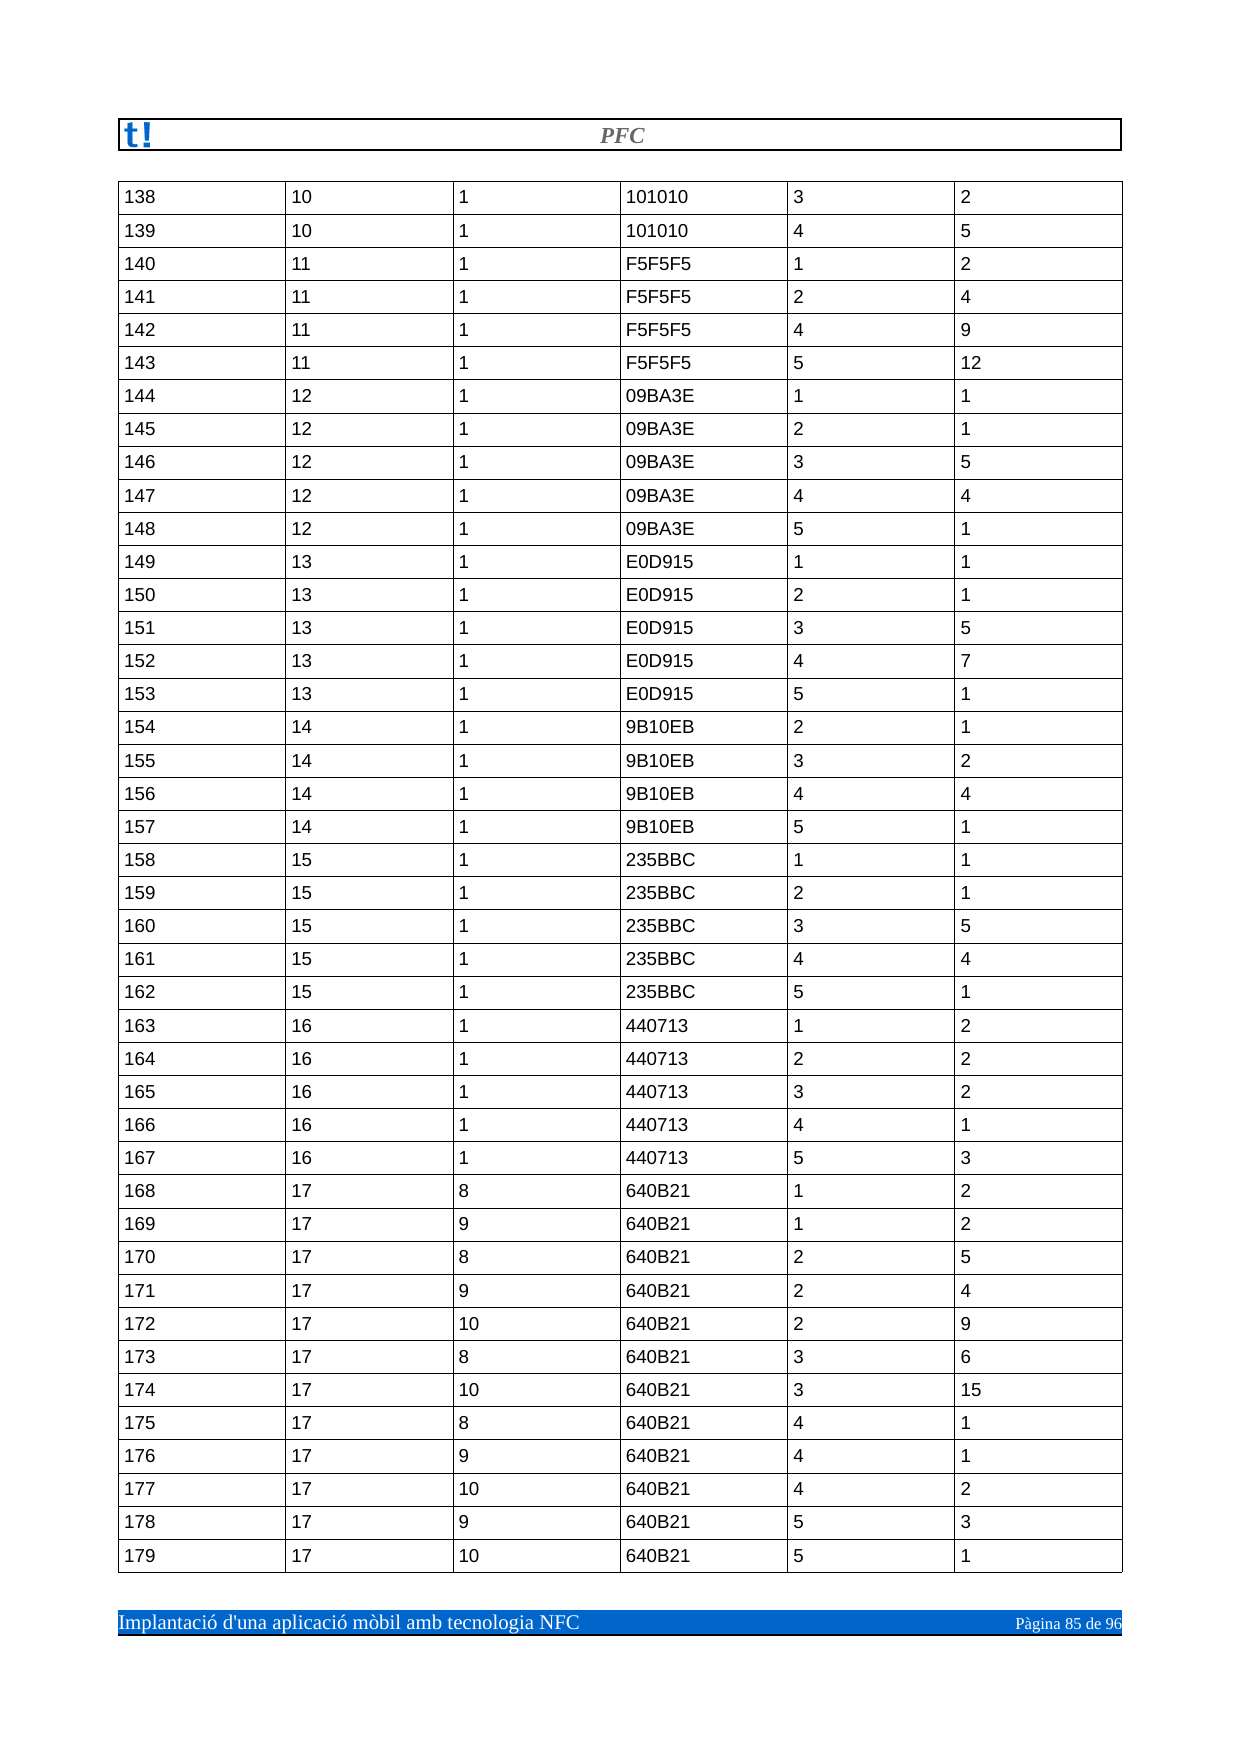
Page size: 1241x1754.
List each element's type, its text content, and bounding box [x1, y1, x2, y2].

table_cell 1 [454, 347, 620, 379]
table_cell 640B21 [621, 1540, 787, 1572]
table_cell 2 [788, 712, 954, 744]
table_cell 140 [119, 248, 285, 280]
table_cell F5F5F5 [621, 347, 787, 379]
table_cell 160 [119, 910, 285, 942]
table_cell 15 [286, 910, 453, 942]
table_cell 176 [119, 1440, 285, 1472]
table_cell 12 [286, 513, 453, 545]
table_cell 13 [286, 679, 453, 711]
table_cell 10 [454, 1540, 620, 1572]
table_cell F5F5F5 [621, 281, 787, 313]
table_cell 4 [788, 1440, 954, 1472]
table_cell 640B21 [621, 1474, 787, 1506]
table_cell 1 [955, 844, 1122, 876]
table_cell 4 [788, 215, 954, 247]
table_cell 1 [955, 679, 1122, 711]
table_cell 5 [788, 679, 954, 711]
table_cell 1 [454, 877, 620, 909]
table_cell 2 [955, 1474, 1122, 1506]
table_cell 9 [955, 314, 1122, 346]
table_cell 9B10EB [621, 745, 787, 777]
table_cell 12 [286, 414, 453, 446]
table_cell 1 [454, 281, 620, 313]
table_cell 14 [286, 712, 453, 744]
table_cell 146 [119, 447, 285, 479]
table_cell 1 [955, 811, 1122, 843]
table_cell 235BBC [621, 877, 787, 909]
table_cell 3 [788, 182, 954, 214]
table_cell 640B21 [621, 1209, 787, 1241]
table_cell 143 [119, 347, 285, 379]
table_cell 5 [788, 1507, 954, 1539]
table_cell 1 [955, 977, 1122, 1009]
table_cell 1 [454, 745, 620, 777]
table_cell 2 [788, 281, 954, 313]
table_cell 1 [454, 314, 620, 346]
table_cell 12 [955, 347, 1122, 379]
table_cell 1 [955, 877, 1122, 909]
table_cell 1 [454, 977, 620, 1009]
table_cell 16 [286, 1142, 453, 1174]
table_cell 09BA3E [621, 414, 787, 446]
table_cell 2 [955, 1010, 1122, 1042]
table_cell 10 [286, 215, 453, 247]
table_cell 15 [286, 844, 453, 876]
table_cell 4 [788, 480, 954, 512]
table_cell 1 [955, 1540, 1122, 1572]
table_cell E0D915 [621, 579, 787, 611]
table_cell 4 [955, 944, 1122, 976]
table_cell 3 [788, 447, 954, 479]
table_cell E0D915 [621, 546, 787, 578]
table_cell 145 [119, 414, 285, 446]
table_cell 171 [119, 1275, 285, 1307]
table_cell 150 [119, 579, 285, 611]
table_cell 440713 [621, 1043, 787, 1075]
table_cell 2 [955, 745, 1122, 777]
table_cell F5F5F5 [621, 248, 787, 280]
table_cell 1 [454, 679, 620, 711]
table_cell 640B21 [621, 1507, 787, 1539]
table_cell 149 [119, 546, 285, 578]
table_cell 152 [119, 645, 285, 677]
table_cell 1 [454, 182, 620, 214]
table_cell 148 [119, 513, 285, 545]
table_cell 16 [286, 1010, 453, 1042]
table_cell 2 [788, 579, 954, 611]
table_cell 151 [119, 612, 285, 644]
table_cell 640B21 [621, 1374, 787, 1406]
table_cell 17 [286, 1540, 453, 1572]
table_cell 14 [286, 778, 453, 810]
table_cell 17 [286, 1374, 453, 1406]
table_cell 154 [119, 712, 285, 744]
table_cell 10 [454, 1474, 620, 1506]
table_cell 5 [955, 910, 1122, 942]
table_cell 15 [286, 877, 453, 909]
table_cell 142 [119, 314, 285, 346]
table_cell 09BA3E [621, 480, 787, 512]
table_cell 10 [454, 1308, 620, 1340]
table_cell 12 [286, 480, 453, 512]
table_cell 9B10EB [621, 712, 787, 744]
table_cell 3 [788, 910, 954, 942]
table_cell 640B21 [621, 1308, 787, 1340]
table_cell 2 [788, 1275, 954, 1307]
table_cell 440713 [621, 1142, 787, 1174]
table_cell 1 [788, 546, 954, 578]
table_cell 5 [788, 513, 954, 545]
table_cell 2 [788, 1043, 954, 1075]
table_cell 17 [286, 1275, 453, 1307]
table_cell 5 [955, 1242, 1122, 1274]
table_cell 640B21 [621, 1175, 787, 1207]
table_cell 1 [955, 513, 1122, 545]
table_cell 16 [286, 1109, 453, 1141]
table_cell 9 [454, 1209, 620, 1241]
table_cell 141 [119, 281, 285, 313]
table_cell 3 [788, 1374, 954, 1406]
table_cell 2 [788, 1242, 954, 1274]
table_cell 5 [955, 447, 1122, 479]
table_cell 1 [955, 1109, 1122, 1141]
table_cell 11 [286, 281, 453, 313]
table_cell 4 [788, 1109, 954, 1141]
table_cell E0D915 [621, 645, 787, 677]
table_cell 13 [286, 546, 453, 578]
table_cell 1 [788, 380, 954, 412]
table_cell 16 [286, 1043, 453, 1075]
table_cell 17 [286, 1440, 453, 1472]
table_cell 1 [788, 844, 954, 876]
table_cell 1 [955, 1440, 1122, 1472]
table_cell 1 [955, 380, 1122, 412]
table_cell 3 [788, 1076, 954, 1108]
table_cell 3 [788, 612, 954, 644]
table_cell 156 [119, 778, 285, 810]
table_cell 235BBC [621, 977, 787, 1009]
table_cell 10 [454, 1374, 620, 1406]
table_cell 13 [286, 612, 453, 644]
table_cell 235BBC [621, 910, 787, 942]
table_cell 17 [286, 1407, 453, 1439]
table_cell 9 [955, 1308, 1122, 1340]
table_cell 162 [119, 977, 285, 1009]
table_cell 3 [955, 1142, 1122, 1174]
table_cell F5F5F5 [621, 314, 787, 346]
table_cell 9 [454, 1275, 620, 1307]
table_cell 1 [454, 1043, 620, 1075]
table_cell 2 [955, 248, 1122, 280]
table_cell 159 [119, 877, 285, 909]
table_cell 1 [454, 1010, 620, 1042]
table_cell 101010 [621, 215, 787, 247]
table_cell 144 [119, 380, 285, 412]
table_cell 101010 [621, 182, 787, 214]
table_cell 8 [454, 1341, 620, 1373]
table_cell 1 [454, 248, 620, 280]
table_cell 3 [788, 1341, 954, 1373]
picture [123, 121, 151, 148]
table_cell 167 [119, 1142, 285, 1174]
table_cell 7 [955, 645, 1122, 677]
table_cell 1 [454, 811, 620, 843]
table_cell 640B21 [621, 1341, 787, 1373]
table_cell 4 [788, 314, 954, 346]
table_cell 1 [454, 1142, 620, 1174]
table_cell 640B21 [621, 1242, 787, 1274]
table_cell 2 [955, 1209, 1122, 1241]
table_cell 2 [955, 182, 1122, 214]
table_cell 1 [788, 1010, 954, 1042]
table_cell 169 [119, 1209, 285, 1241]
table_cell 440713 [621, 1109, 787, 1141]
table_cell 9B10EB [621, 778, 787, 810]
table_cell 1 [454, 215, 620, 247]
table_cell 1 [955, 712, 1122, 744]
table_cell 11 [286, 314, 453, 346]
table_cell 640B21 [621, 1407, 787, 1439]
table_cell 138 [119, 182, 285, 214]
table_cell 1 [955, 414, 1122, 446]
table_cell 640B21 [621, 1440, 787, 1472]
table_cell 640B21 [621, 1275, 787, 1307]
table_cell 12 [286, 447, 453, 479]
table_cell 178 [119, 1507, 285, 1539]
table_cell 1 [454, 579, 620, 611]
table_cell 1 [454, 480, 620, 512]
table_cell 1 [788, 248, 954, 280]
table_cell 17 [286, 1341, 453, 1373]
table_cell 235BBC [621, 844, 787, 876]
table_cell 172 [119, 1308, 285, 1340]
table_cell 174 [119, 1374, 285, 1406]
table_cell 155 [119, 745, 285, 777]
table_cell 14 [286, 811, 453, 843]
table_cell 235BBC [621, 944, 787, 976]
table_cell 1 [454, 844, 620, 876]
table_cell 179 [119, 1540, 285, 1572]
table_cell 17 [286, 1175, 453, 1207]
table_cell 440713 [621, 1010, 787, 1042]
table_cell 15 [955, 1374, 1122, 1406]
table_cell 8 [454, 1407, 620, 1439]
table_cell E0D915 [621, 612, 787, 644]
table_cell 6 [955, 1341, 1122, 1373]
table_cell 168 [119, 1175, 285, 1207]
table_cell 2 [788, 877, 954, 909]
table_cell 153 [119, 679, 285, 711]
table_cell 4 [788, 1474, 954, 1506]
table_cell 17 [286, 1242, 453, 1274]
table_cell 1 [454, 447, 620, 479]
table_cell 157 [119, 811, 285, 843]
table_cell 16 [286, 1076, 453, 1108]
table_cell 147 [119, 480, 285, 512]
table_cell 158 [119, 844, 285, 876]
table_cell 2 [788, 1308, 954, 1340]
table_cell E0D915 [621, 679, 787, 711]
table_cell 163 [119, 1010, 285, 1042]
table_cell 4 [788, 645, 954, 677]
table_cell 177 [119, 1474, 285, 1506]
table_cell 09BA3E [621, 447, 787, 479]
table_cell 2 [788, 414, 954, 446]
table_cell 17 [286, 1507, 453, 1539]
table_cell 4 [955, 480, 1122, 512]
table_cell 165 [119, 1076, 285, 1108]
table_cell 15 [286, 977, 453, 1009]
table_cell 139 [119, 215, 285, 247]
table_cell 175 [119, 1407, 285, 1439]
table_cell 17 [286, 1209, 453, 1241]
table_cell 1 [454, 712, 620, 744]
table_cell 1 [955, 1407, 1122, 1439]
table_cell 173 [119, 1341, 285, 1373]
table_cell 2 [955, 1043, 1122, 1075]
table_cell 1 [454, 612, 620, 644]
table_cell 9 [454, 1440, 620, 1472]
table_cell 10 [286, 182, 453, 214]
table_cell 9B10EB [621, 811, 787, 843]
table_cell 5 [788, 977, 954, 1009]
table_cell 1 [454, 1109, 620, 1141]
table_cell 5 [788, 811, 954, 843]
table_cell 1 [788, 1209, 954, 1241]
table_cell 11 [286, 248, 453, 280]
table_cell 5 [788, 1142, 954, 1174]
table_cell 164 [119, 1043, 285, 1075]
table_cell 170 [119, 1242, 285, 1274]
table_cell 2 [955, 1076, 1122, 1108]
table_cell 1 [955, 579, 1122, 611]
table_cell 13 [286, 645, 453, 677]
table_cell 09BA3E [621, 513, 787, 545]
table_cell 4 [788, 944, 954, 976]
table_cell 4 [955, 281, 1122, 313]
table_cell 5 [955, 612, 1122, 644]
table_cell 1 [454, 645, 620, 677]
table_cell 14 [286, 745, 453, 777]
table_cell 11 [286, 347, 453, 379]
table_cell 15 [286, 944, 453, 976]
table_cell 1 [454, 380, 620, 412]
table_cell 161 [119, 944, 285, 976]
table_cell 4 [788, 1407, 954, 1439]
table_cell 12 [286, 380, 453, 412]
table_cell 1 [454, 513, 620, 545]
table_cell 166 [119, 1109, 285, 1141]
table_cell 9 [454, 1507, 620, 1539]
table_cell 4 [955, 778, 1122, 810]
table_cell 1 [454, 944, 620, 976]
table_cell 13 [286, 579, 453, 611]
table_cell 1 [454, 910, 620, 942]
table_cell 3 [955, 1507, 1122, 1539]
table_cell 1 [788, 1175, 954, 1207]
table_cell 17 [286, 1474, 453, 1506]
table_cell 1 [454, 1076, 620, 1108]
table_cell 8 [454, 1242, 620, 1274]
table_cell 1 [454, 546, 620, 578]
table_cell 440713 [621, 1076, 787, 1108]
table_cell 17 [286, 1308, 453, 1340]
table_cell 1 [454, 778, 620, 810]
table_cell 09BA3E [621, 380, 787, 412]
table_cell 1 [454, 414, 620, 446]
table_cell 3 [788, 745, 954, 777]
table_cell 4 [788, 778, 954, 810]
table_cell 5 [955, 215, 1122, 247]
table_cell 2 [955, 1175, 1122, 1207]
table_cell 5 [788, 347, 954, 379]
table_cell 5 [788, 1540, 954, 1572]
table_cell 1 [955, 546, 1122, 578]
table_cell 4 [955, 1275, 1122, 1307]
table_cell 8 [454, 1175, 620, 1207]
